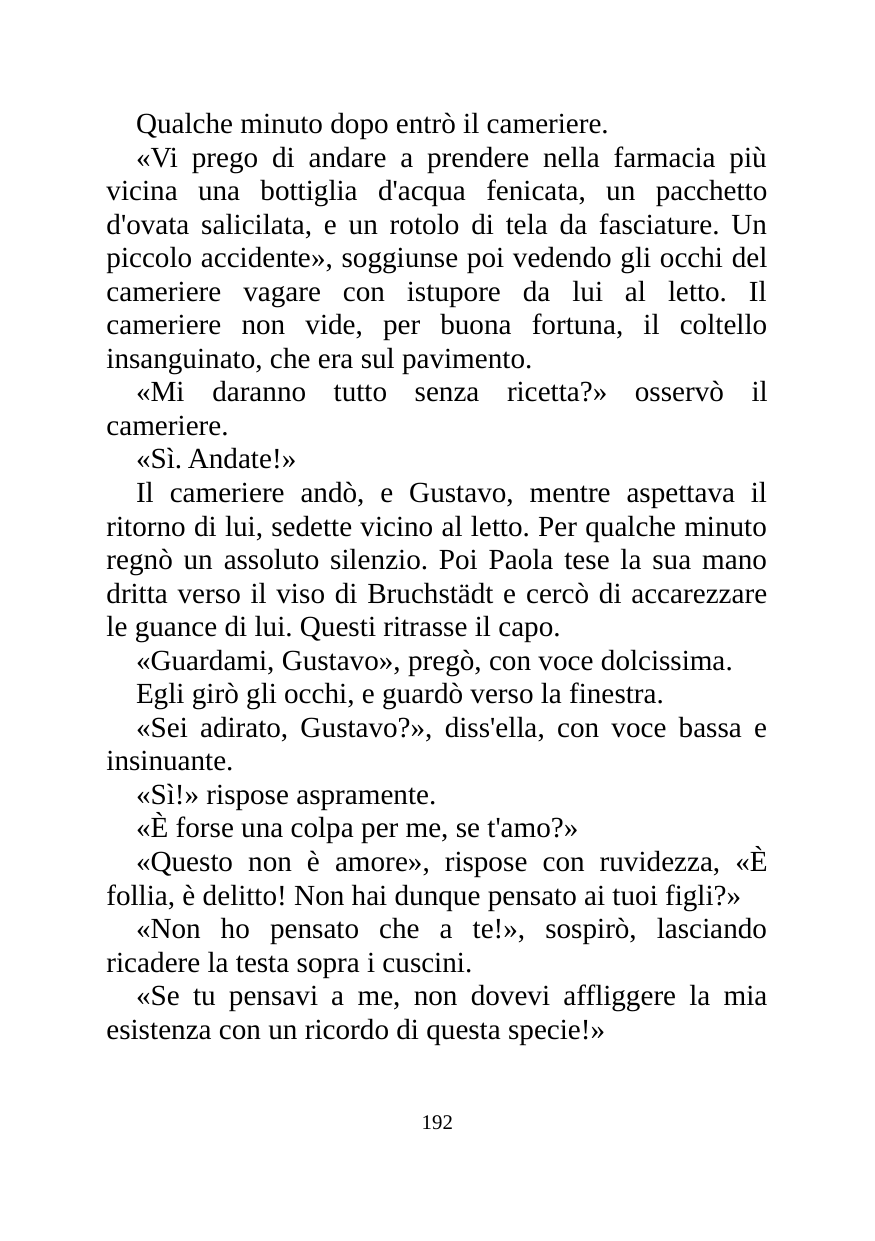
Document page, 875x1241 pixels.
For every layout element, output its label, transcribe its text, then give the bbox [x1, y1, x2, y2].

text «Sei adirato, Gustavo?», diss'ella, con voce bassa e insinuante. [106, 710, 768, 777]
text Qualche minuto dopo entrò il cameriere. [106, 106, 768, 140]
text Egli girò gli occhi, e guardò verso la finestra. [106, 676, 768, 710]
text «Vi prego di andare a prendere nella farmacia più vicina una bottiglia d'acqua fenicata, un pacchetto d'ovata salicilata, e un rotolo di tela da fasciature. Un piccolo accidente», soggiunse poi vedendo gli occhi del cameriere vagare con istupore da lui al letto. Il cameriere non vide, per buona fortuna, il coltello insanguinato, che era sul pavimento. [106, 140, 768, 374]
text «Se tu pensavi a me, non dovevi affliggere la mia esistenza con un ricordo di questa specie!» [106, 978, 768, 1045]
text «Questo non è amore», rispose con ruvidezza, «È follia, è delitto! Non hai dunque pensato ai tuoi figli?» [106, 844, 768, 911]
text «Non ho pensato che a te!», sospirò, lasciando ricadere la testa sopra i cuscini. [106, 911, 768, 978]
text «Guardami, Gustavo», pregò, con voce dolcissima. [106, 643, 768, 676]
text «Mi daranno tutto senza ricetta?» osservò il cameriere. [106, 374, 768, 442]
text «È forse una colpa per me, se t'amo?» [106, 811, 768, 844]
text Il cameriere andò, e Gustavo, mentre aspettava il ritorno di lui, sedette vicino al letto. Per qualche minuto regnò un assoluto silenzio. Poi Paola tese la sua mano dritta verso il viso di Bruchstädt e cercò di accarezzare le guance di lui. Questi ritrasse il capo. [106, 475, 768, 643]
text «Sì. Andate!» [106, 442, 768, 475]
text «Sì!» rispose aspramente. [106, 777, 768, 811]
